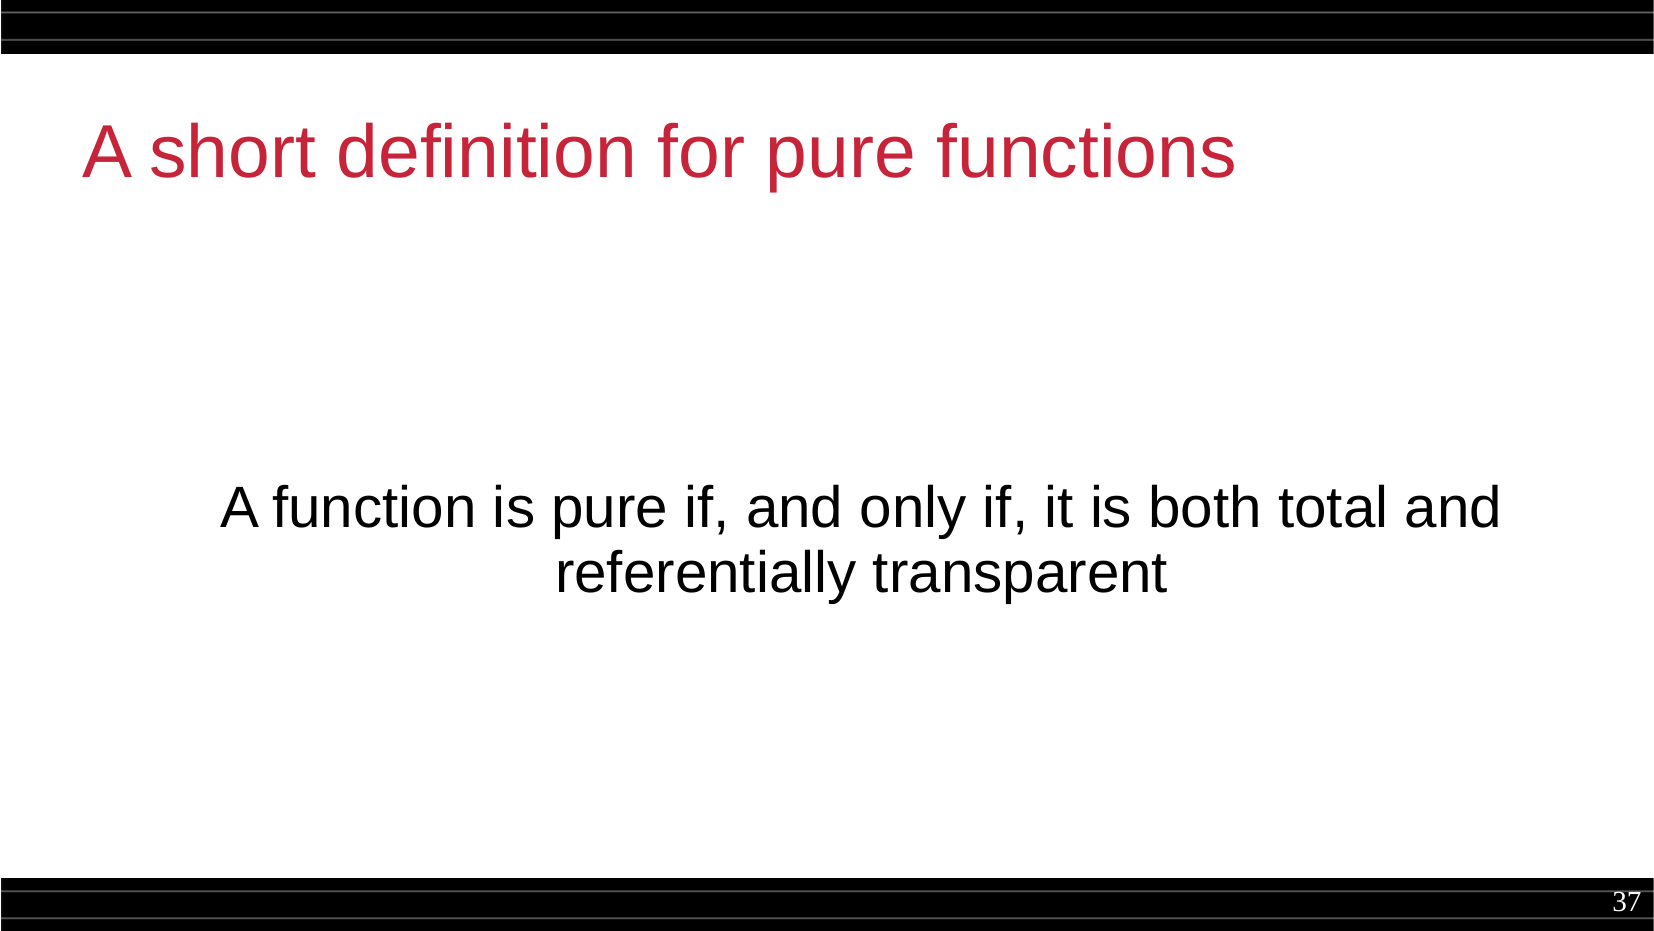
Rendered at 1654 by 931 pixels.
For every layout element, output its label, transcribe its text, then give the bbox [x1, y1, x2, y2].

list A function is pure if, and only if, it is both total and referentially transparent [82, 225, 1571, 856]
title A short definition for pure functions [82, 92, 1571, 211]
picture [1, 878, 1654, 931]
picture [1, 0, 1654, 54]
